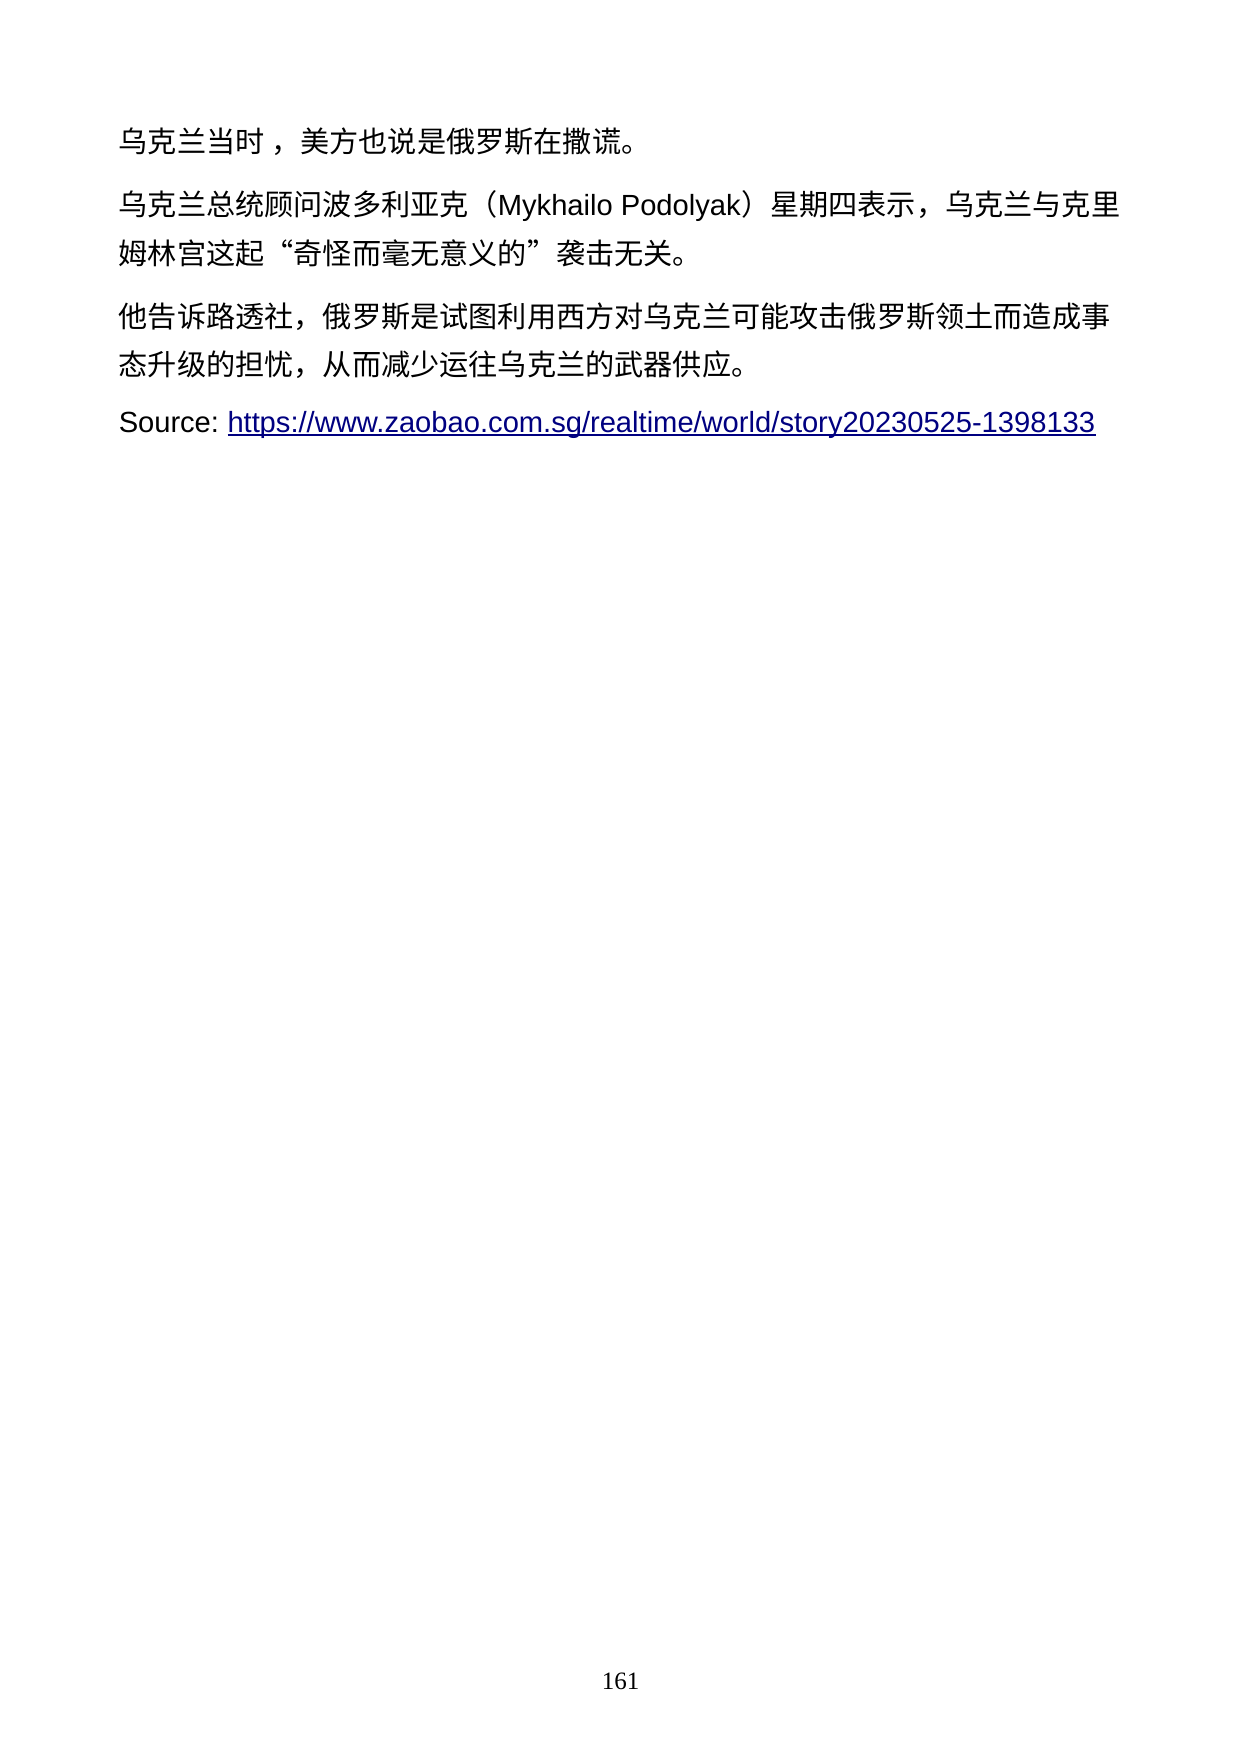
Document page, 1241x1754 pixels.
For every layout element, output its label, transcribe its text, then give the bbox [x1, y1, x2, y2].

text 乌克兰当时 ，美方也说是俄罗斯在撒谎。 [118, 118, 1122, 161]
text Source: https://www.zaobao.com.sg/realtime/world/story20230525-1398133 [118, 405, 1122, 438]
text 乌克兰总统顾问波多利亚克（Mykhailo Podolyak）星期四表示，乌克兰与克里姆林宫这起“奇怪而毫无意义的”袭击无关。 [118, 182, 1122, 272]
text 他告诉路透社，俄罗斯是试图利用西方对乌克兰可能攻击俄罗斯领土而造成事态升级的担忧，从而减少运往乌克兰的武器供应。 [118, 293, 1122, 384]
